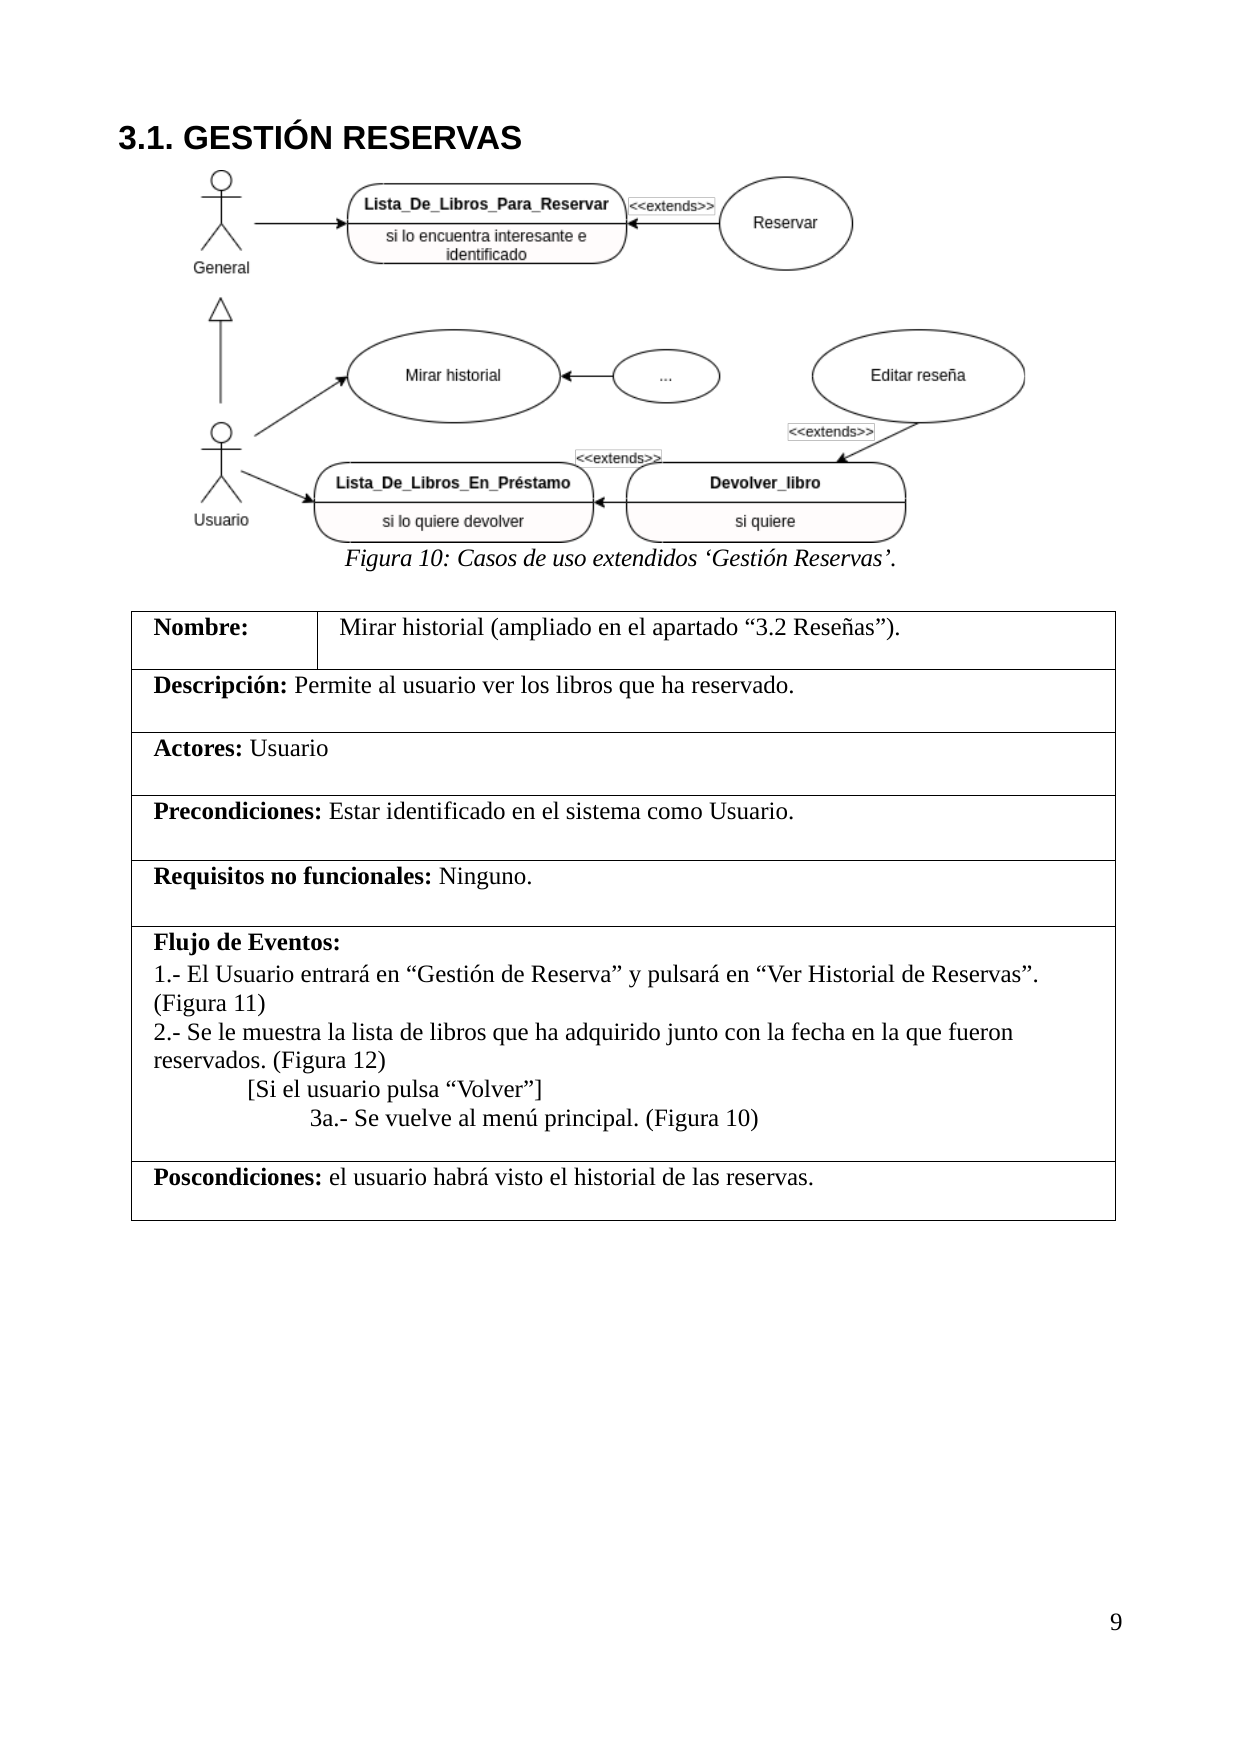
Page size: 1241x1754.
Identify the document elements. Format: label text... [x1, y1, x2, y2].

table_cell Descripción: Permite al usuario ver los libros que ha reservado. [132, 670, 1115, 732]
text Figura 10: Casos de uso extendidos ‘Gestión Reservas’. [322, 543, 922, 572]
table_header Nombre: [132, 612, 317, 669]
table_cell Precondiciones: Estar identificado en el sistema como Usuario. [132, 796, 1115, 860]
subtitle 3.1. GESTIÓN RESERVAS [118, 118, 1122, 157]
table_header Mirar historial (ampliado en el apartado “3.2 Reseñas”). [318, 612, 1115, 669]
table_cell Actores: Usuario [132, 733, 1115, 795]
picture [193, 170, 1025, 543]
table_cell Flujo de Eventos: 1.- El Usuario entrará en “Gestión de Reserva” y pulsará en “Ver Historial de Reservas”. (Figura 11) 2.- Se le muestra la lista de libros que ha adquirido junto con la fecha en la que fueron reservados. (Figura 12) [Si el usuario pulsa “Volver”] 3a.- Se vuelve al menú principal. (Figura 10) [132, 927, 1115, 1161]
table_cell Poscondiciones: el usuario habrá visto el historial de las reservas. [132, 1162, 1115, 1220]
table_cell Requisitos no funcionales: Ninguno. [132, 861, 1115, 926]
